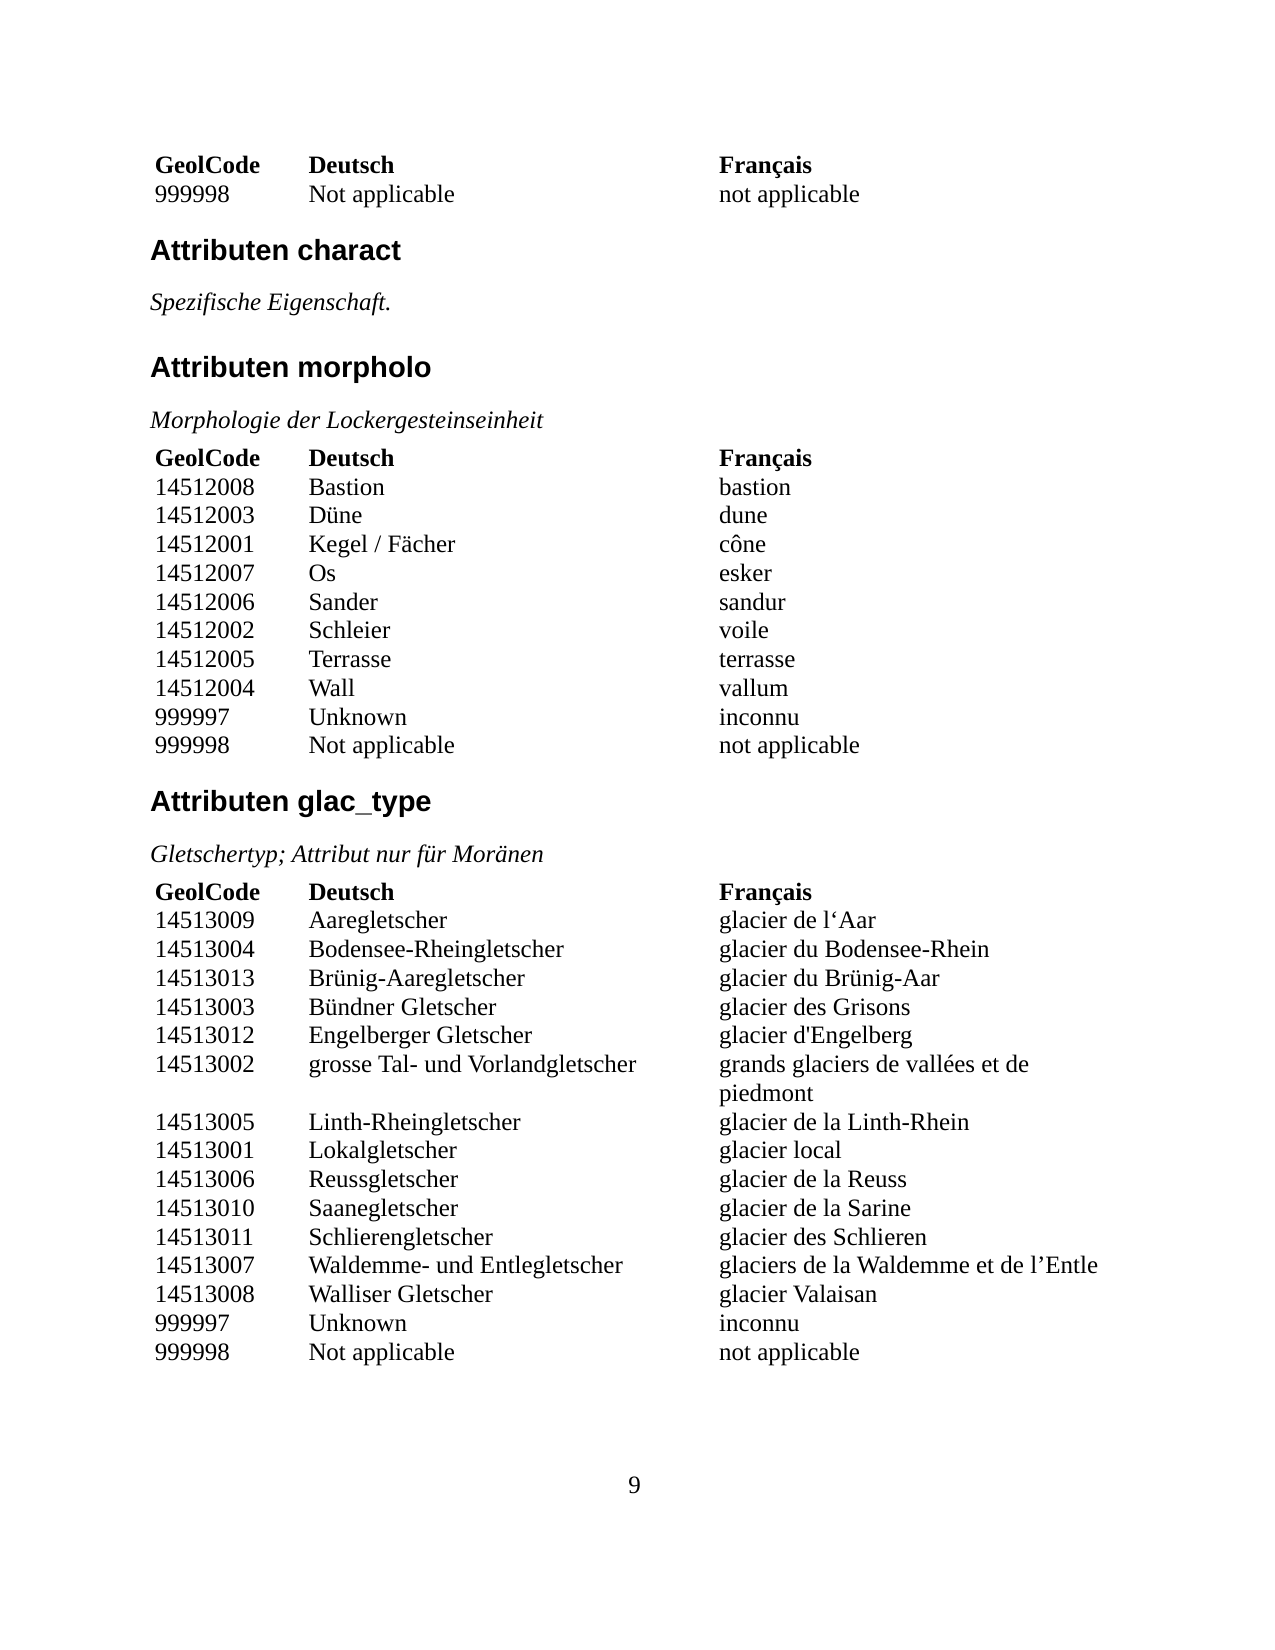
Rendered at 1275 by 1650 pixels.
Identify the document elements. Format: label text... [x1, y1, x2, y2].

text Spezifische Eigenschaft. [150, 287, 1125, 316]
table_cell Saanegletscher [304, 1193, 714, 1222]
table_cell 14513002 [150, 1049, 304, 1107]
table_cell 14513012 [150, 1021, 304, 1049]
table_cell 14513005 [150, 1107, 304, 1136]
table_cell 14513006 [150, 1164, 304, 1193]
table_cell glacier des Grisons [714, 992, 1125, 1021]
table_cell vallum [714, 673, 1125, 702]
table_header Français [714, 150, 1125, 179]
table_cell Wall [304, 673, 714, 702]
table_cell 14513009 [150, 906, 304, 934]
table_cell Schlierengletscher [304, 1222, 714, 1251]
table_cell Unknown [304, 702, 714, 730]
table_header GeolCode [150, 150, 304, 179]
table_cell glacier du Brünig-Aar [714, 963, 1125, 992]
text Gletschertyp; Attribut nur für Moränen [150, 839, 1125, 868]
table_cell grosse Tal- und Vorlandgletscher [304, 1049, 714, 1107]
table_cell Bodensee-Rheingletscher [304, 934, 714, 963]
table_cell 999998 [150, 1337, 304, 1366]
table_cell 999998 [150, 179, 304, 207]
text Morphologie der Lockergesteinseinheit [150, 405, 1125, 434]
table_cell Lokalgletscher [304, 1136, 714, 1164]
table_cell 14512001 [150, 529, 304, 558]
table_cell esker [714, 558, 1125, 587]
table_cell 14512006 [150, 587, 304, 615]
table_cell dune [714, 500, 1125, 529]
table_cell Sander [304, 587, 714, 615]
table_cell glacier de la Sarine [714, 1193, 1125, 1222]
table_cell inconnu [714, 702, 1125, 730]
table_cell glacier des Schlieren [714, 1222, 1125, 1251]
table_cell glacier de l‘Aar [714, 906, 1125, 934]
table_cell 14513011 [150, 1222, 304, 1251]
table_cell glacier du Bodensee-Rhein [714, 934, 1125, 963]
table_cell Terrasse [304, 644, 714, 673]
table_cell 14512007 [150, 558, 304, 587]
table_header Français [714, 443, 1125, 472]
table_cell cône [714, 529, 1125, 558]
table_cell glacier d'Engelberg [714, 1021, 1125, 1049]
table_cell 14512008 [150, 472, 304, 500]
table_cell 14513004 [150, 934, 304, 963]
table_cell Engelberger Gletscher [304, 1021, 714, 1049]
table_cell Walliser Gletscher [304, 1279, 714, 1308]
table_cell Not applicable [304, 730, 714, 759]
table_cell 14512002 [150, 615, 304, 644]
table_header GeolCode [150, 443, 304, 472]
table_cell grands glaciers de vallées et de piedmont [714, 1049, 1125, 1107]
table_cell voile [714, 615, 1125, 644]
table_cell inconnu [714, 1308, 1125, 1337]
table_cell terrasse [714, 644, 1125, 673]
table_cell 14513010 [150, 1193, 304, 1222]
subtitle Attributen morpholo [150, 350, 1125, 384]
table_cell Unknown [304, 1308, 714, 1337]
table_cell 14513003 [150, 992, 304, 1021]
table_cell Düne [304, 500, 714, 529]
table_cell 14512003 [150, 500, 304, 529]
table_cell Linth-Rheingletscher [304, 1107, 714, 1136]
table_cell Os [304, 558, 714, 587]
table_cell Bündner Gletscher [304, 992, 714, 1021]
table_cell 999997 [150, 702, 304, 730]
table_cell not applicable [714, 179, 1125, 207]
table_cell 999997 [150, 1308, 304, 1337]
table_cell Schleier [304, 615, 714, 644]
table_cell 14513007 [150, 1251, 304, 1279]
table_cell glacier de la Linth-Rhein [714, 1107, 1125, 1136]
table_cell glacier local [714, 1136, 1125, 1164]
table_header Deutsch [304, 150, 714, 179]
table_cell Waldemme- und Entlegletscher [304, 1251, 714, 1279]
table_cell 999998 [150, 730, 304, 759]
table_cell 14513008 [150, 1279, 304, 1308]
table_cell Kegel / Fächer [304, 529, 714, 558]
table_cell Bastion [304, 472, 714, 500]
table_cell 14513001 [150, 1136, 304, 1164]
subtitle Attributen glac_type [150, 784, 1125, 818]
table_header Deutsch [304, 443, 714, 472]
table_cell glacier Valaisan [714, 1279, 1125, 1308]
table_cell 14513013 [150, 963, 304, 992]
table_header GeolCode [150, 877, 304, 906]
table_cell glaciers de la Waldemme et de l’Entle [714, 1251, 1125, 1279]
table_header Français [714, 877, 1125, 906]
table_cell Aaregletscher [304, 906, 714, 934]
table_cell not applicable [714, 730, 1125, 759]
table_cell 14512005 [150, 644, 304, 673]
subtitle Attributen charact [150, 232, 1125, 266]
table_cell not applicable [714, 1337, 1125, 1366]
table_cell Not applicable [304, 1337, 714, 1366]
table_cell sandur [714, 587, 1125, 615]
table_header Deutsch [304, 877, 714, 906]
table_cell Reussgletscher [304, 1164, 714, 1193]
table_cell 14512004 [150, 673, 304, 702]
table_cell Not applicable [304, 179, 714, 207]
table_cell bastion [714, 472, 1125, 500]
table_cell Brünig-Aaregletscher [304, 963, 714, 992]
table_cell glacier de la Reuss [714, 1164, 1125, 1193]
